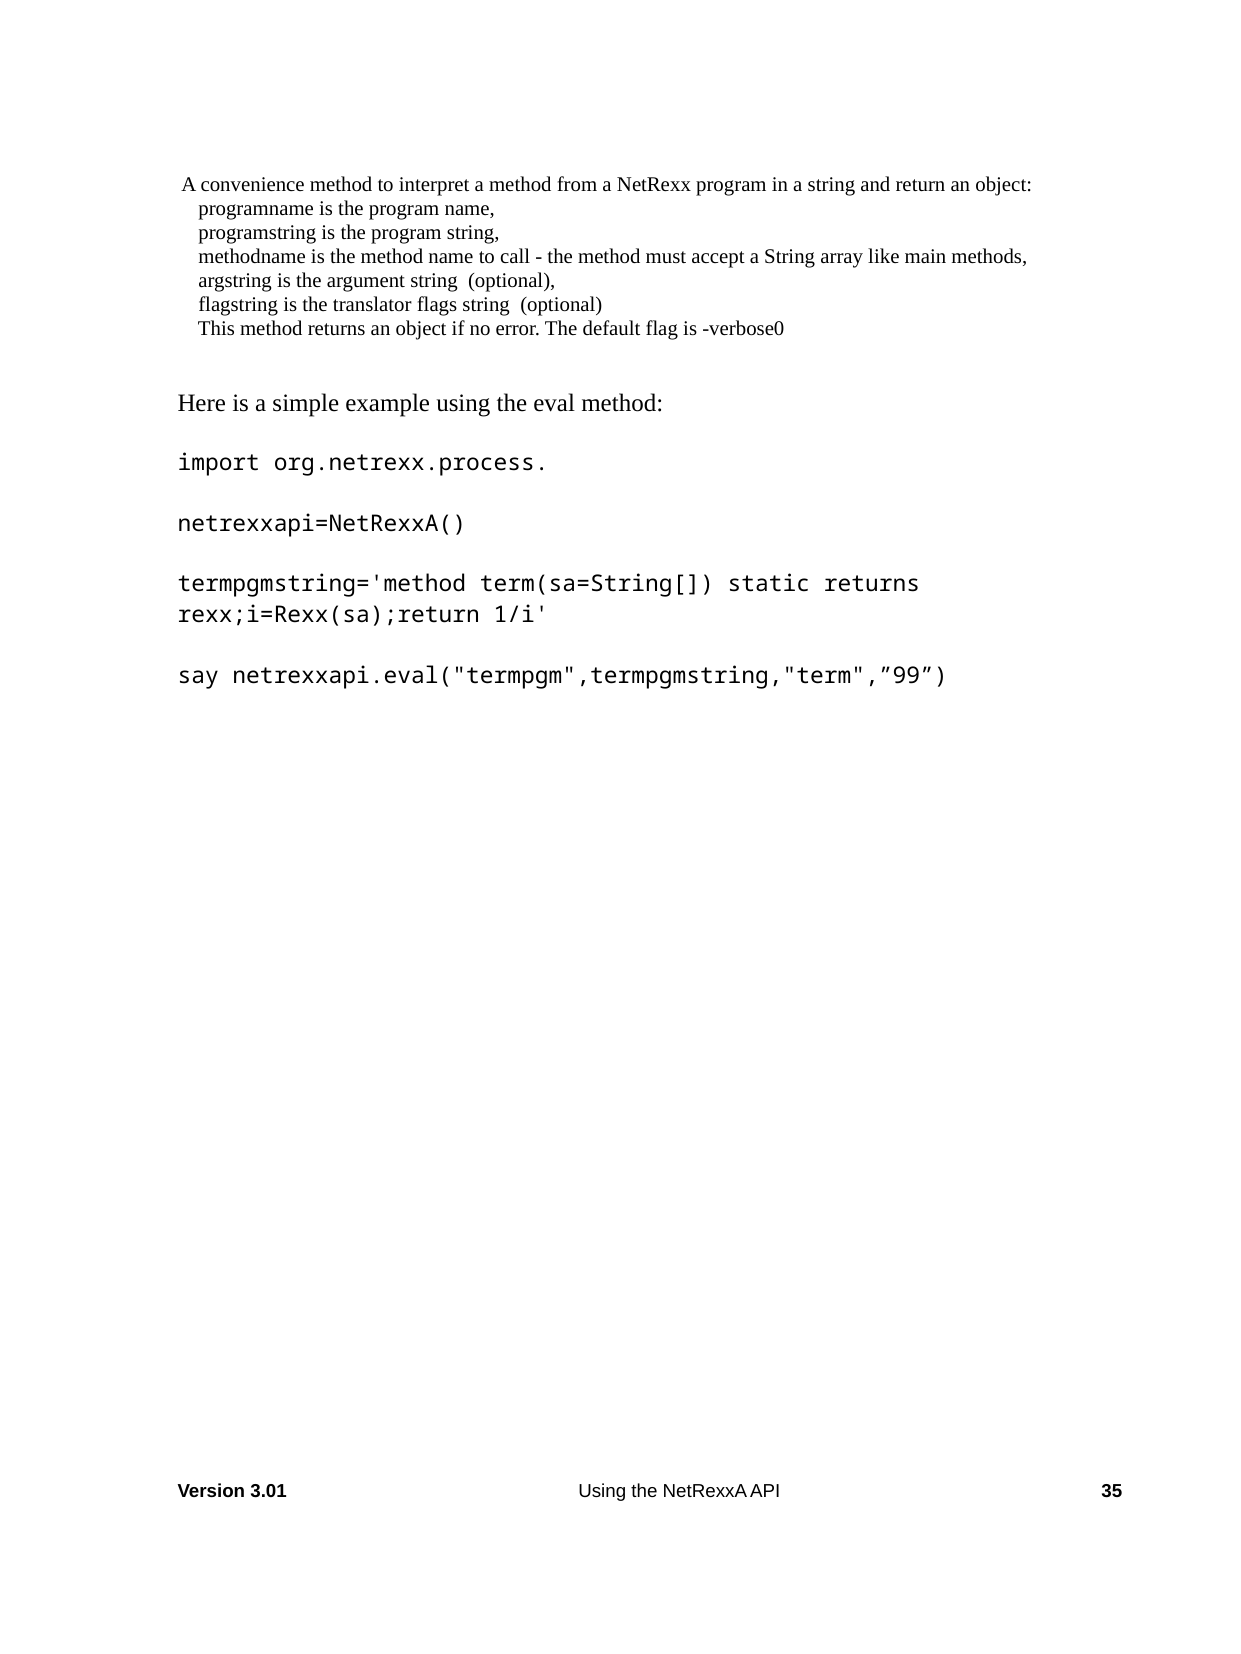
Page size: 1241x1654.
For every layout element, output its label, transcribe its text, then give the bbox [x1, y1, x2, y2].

text A convenience method to interpret a method from a NetRexx program in a string and return an object: [177, 172, 1122, 196]
text Here is a simple example using the eval method: [177, 388, 1122, 417]
text import org.netrexx.process. [177, 446, 1122, 477]
text programname is the program name, [177, 196, 1122, 220]
text say netrexxapi.eval("termpgm",termpgmstring,"term",”99”) [177, 659, 1122, 690]
text flagstring is the translator flags string (optional) [177, 292, 1122, 316]
text methodname is the method name to call - the method must accept a String array like main methods, [177, 244, 1122, 268]
text argstring is the argument string (optional), [177, 268, 1122, 292]
text netrexxapi=NetRexxA() [177, 506, 1122, 538]
text termpgmstring='method term(sa=String[]) static returns rexx;i=Rexx(sa);return 1/i' [177, 567, 1122, 630]
text programstring is the program string, [177, 220, 1122, 244]
text This method returns an object if no error. The default flag is -verbose0 [177, 316, 1122, 340]
